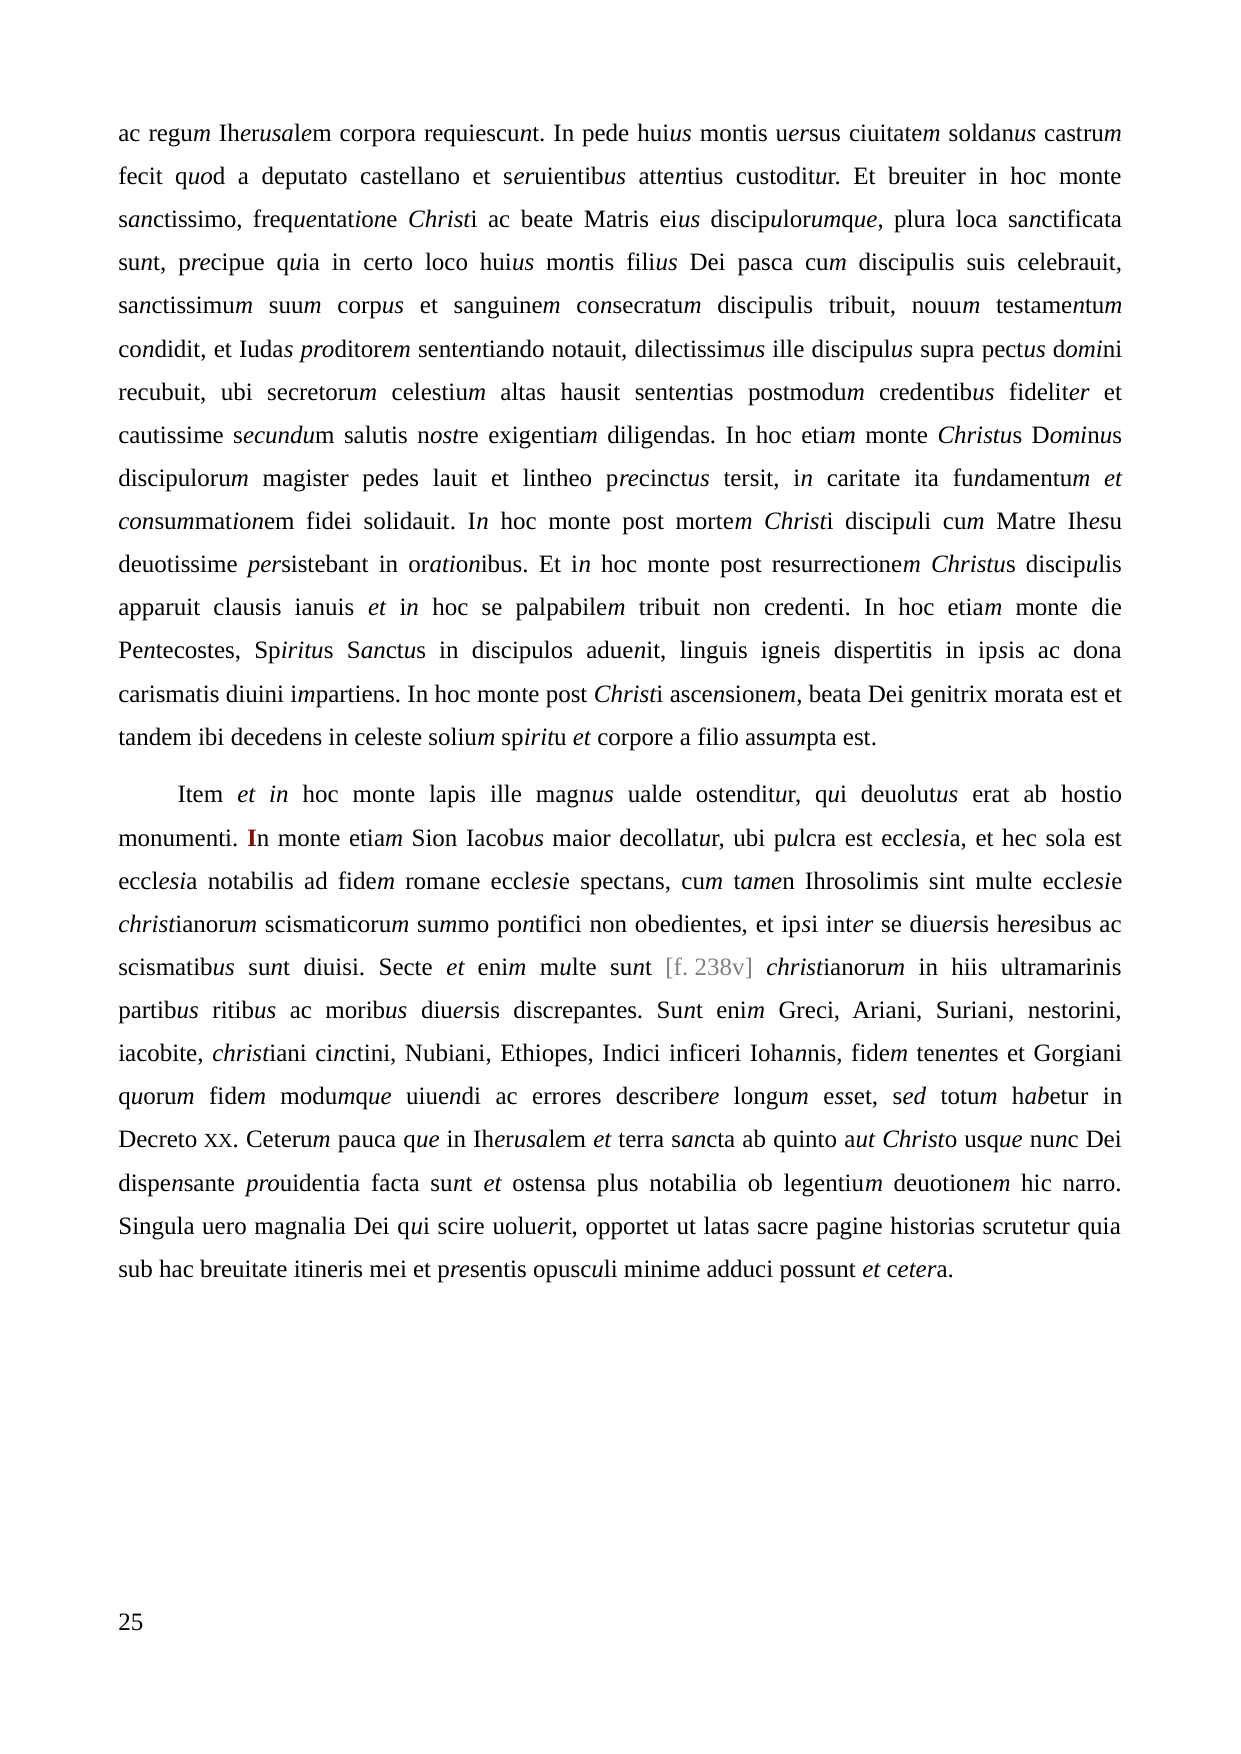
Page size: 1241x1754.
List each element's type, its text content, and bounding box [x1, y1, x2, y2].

text Item et in hoc monte lapis ille magnus ualde ostenditur, qui deuolutus erat ab hostio monumenti. In monte etiam Sion Iacobus maior decollatur, ubi pulcra est ecclesia, et hec sola est ecclesia notabilis ad fidem romane ecclesie spectans, cum tamen Ihrosolimis sint multe ecclesie christianorum scismaticorum summo pontifici non obedientes, et ipsi inter se diuersis heresibus ac scismatibus sunt diuisi. Secte et enim multe sunt [f. 238v] christianorum in hiis ultramarinis partibus ritibus ac moribus diuersis discrepantes. Sunt enim Greci, Ariani, Suriani, nestorini, iacobite, christiani cinctini, Nubiani, Ethiopes, Indici inficeri Iohannis, fidem tenentes et Gorgiani quorum fidem modumque uiuendi ac errores describere longum esset, sed totum habetur in Decreto xx. Ceterum pauca que in Iherusalem et terra sancta ab quinto aut Christo usque nunc Dei dispensante prouidentia facta sunt et ostensa plus notabilia ob legentium deuotionem hic narro. Singula uero magnalia Dei qui scire uoluerit, opportet ut latas sacre pagine historias scrutetur quia sub hac breuitate itineris mei et presentis opusculi minime adduci possunt et cetera. [118, 779, 1122, 1283]
text ac regum Iherusalem corpora requiescunt. In pede huius montis uersus ciuitatem soldanus castrum fecit quod a deputato castellano et seruientibus attentius custoditur. Et breuiter in hoc monte sanctissimo, frequentatione Christi ac beate Matris eius discipulorumque, plura loca sanctificata sunt, precipue quia in certo loco huius montis filius Dei pasca cum discipulis suis celebrauit, sanctissimum suum corpus et sanguinem consecratum discipulis tribuit, nouum testamentum condidit, et Iudas proditorem sententiando notauit, dilectissimus ille discipulus supra pectus domini recubuit, ubi secretorum celestium altas hausit sententias postmodum credentibus fideliter et cautissime secundum salutis nostre exigentiam diligendas. In hoc etiam monte Christus Dominus discipulorum magister pedes lauit et lintheo precinctus tersit, in caritate ita fundamentum et consummationem fidei solidauit. In hoc monte post mortem Christi discipuli cum Matre Ihesu deuotissime persistebant in orationibus. Et in hoc monte post resurrectionem Christus discipulis apparuit clausis ianuis et in hoc se palpabilem tribuit non credenti. In hoc etiam monte die Pentecostes, Spiritus Sanctus in discipulos aduenit, linguis igneis dispertitis in ipsis ac dona carismatis diuini impartiens. In hoc monte post Christi ascensionem, beata Dei genitrix morata est et tandem ibi decedens in celeste solium spiritu et corpore a filio assumpta est. [118, 118, 1122, 751]
